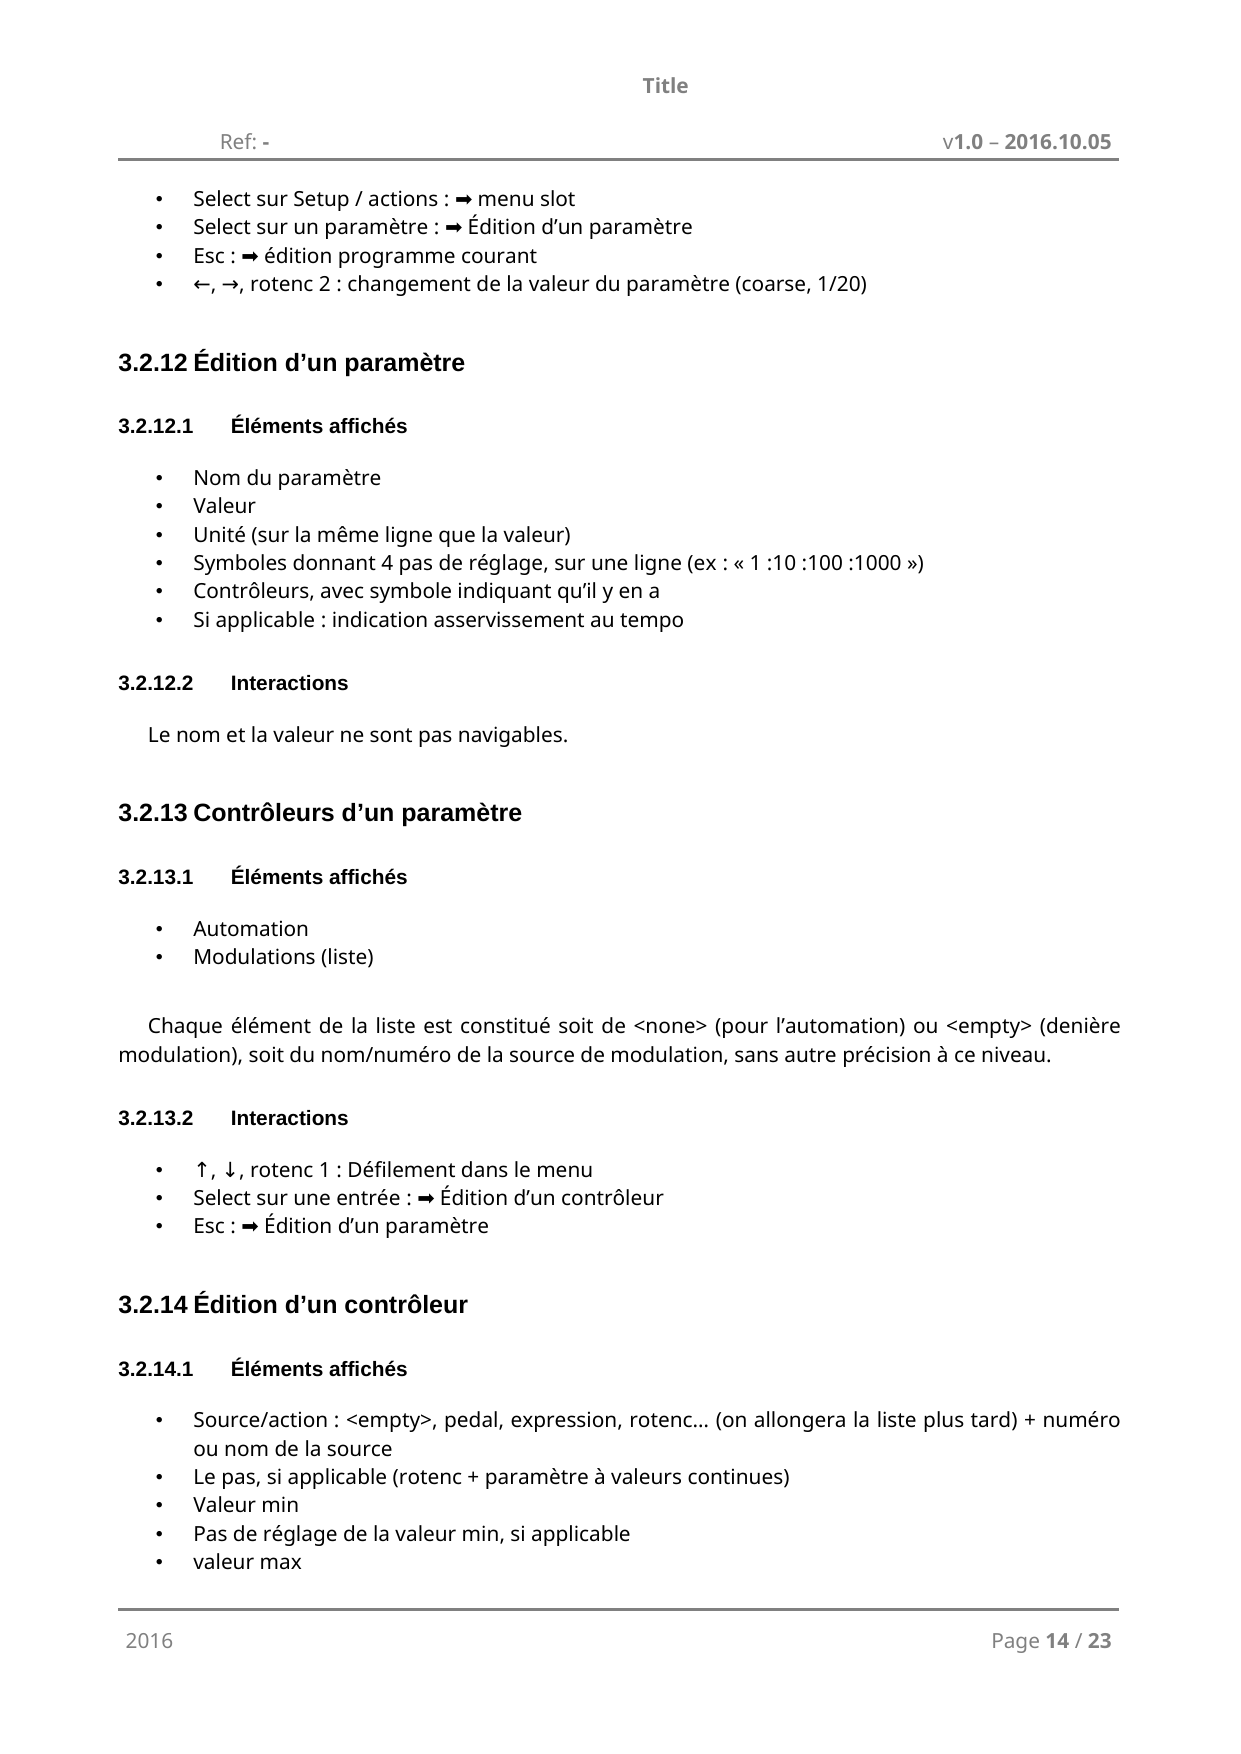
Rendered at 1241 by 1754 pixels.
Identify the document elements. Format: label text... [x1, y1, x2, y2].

subtitle Contrôleurs d’un paramètre [118, 798, 1122, 827]
text Le nom et la valeur ne sont pas navigables. [118, 720, 1122, 748]
list Select sur une entrée : ➡ Édition d’un contrôleur [156, 1183, 1122, 1212]
list Modulations (liste) [156, 942, 1122, 971]
list ←, →, rotenc 2 : changement de la valeur du paramètre (coarse, 1/20) [156, 269, 1122, 298]
list ↑, ↓, rotenc 1 : Défilement dans le menu [156, 1155, 1122, 1183]
subtitle Interactions [118, 671, 1122, 695]
list Esc : ➡ Édition d’un paramètre [156, 1212, 1122, 1240]
list Unité (sur la même ligne que la valeur) [156, 520, 1122, 548]
subtitle Éléments affichés [118, 865, 1122, 889]
list Nom du paramètre [156, 463, 1122, 491]
list Automation [156, 914, 1122, 942]
list Source/action : <empty>, pedal, expression, rotenc… (on allongera la liste plus tard) + numéro ou nom de la source [156, 1405, 1122, 1462]
list Valeur min [156, 1491, 1122, 1519]
subtitle Éléments affichés [118, 414, 1122, 438]
list Pas de réglage de la valeur min, si applicable [156, 1519, 1122, 1547]
list Si applicable : indication asservissement au tempo [156, 605, 1122, 633]
subtitle Éléments affichés [118, 1356, 1122, 1380]
subtitle Édition d’un contrôleur [118, 1290, 1122, 1319]
list Select sur un paramètre : ➡ Édition d’un paramètre [156, 212, 1122, 241]
list Select sur Setup / actions : ➡ menu slot [156, 184, 1122, 212]
list Symboles donnant 4 pas de réglage, sur une ligne (ex : « 1 :10 :100 :1000 ») [156, 548, 1122, 577]
subtitle Édition d’un paramètre [118, 348, 1122, 376]
list Contrôleurs, avec symbole indiquant qu’il y en a [156, 577, 1122, 605]
list Valeur [156, 491, 1122, 520]
list Esc : ➡ édition programme courant [156, 241, 1122, 269]
list valeur max [156, 1547, 1122, 1576]
list Le pas, si applicable (rotenc + paramètre à valeurs continues) [156, 1462, 1122, 1491]
subtitle Interactions [118, 1106, 1122, 1130]
text Chaque élément de la liste est constitué soit de <none> (pour l’automation) ou <empty> (denière modulation), soit du nom/numéro de la source de modulation, sans autre précision à ce niveau. [118, 1011, 1122, 1068]
